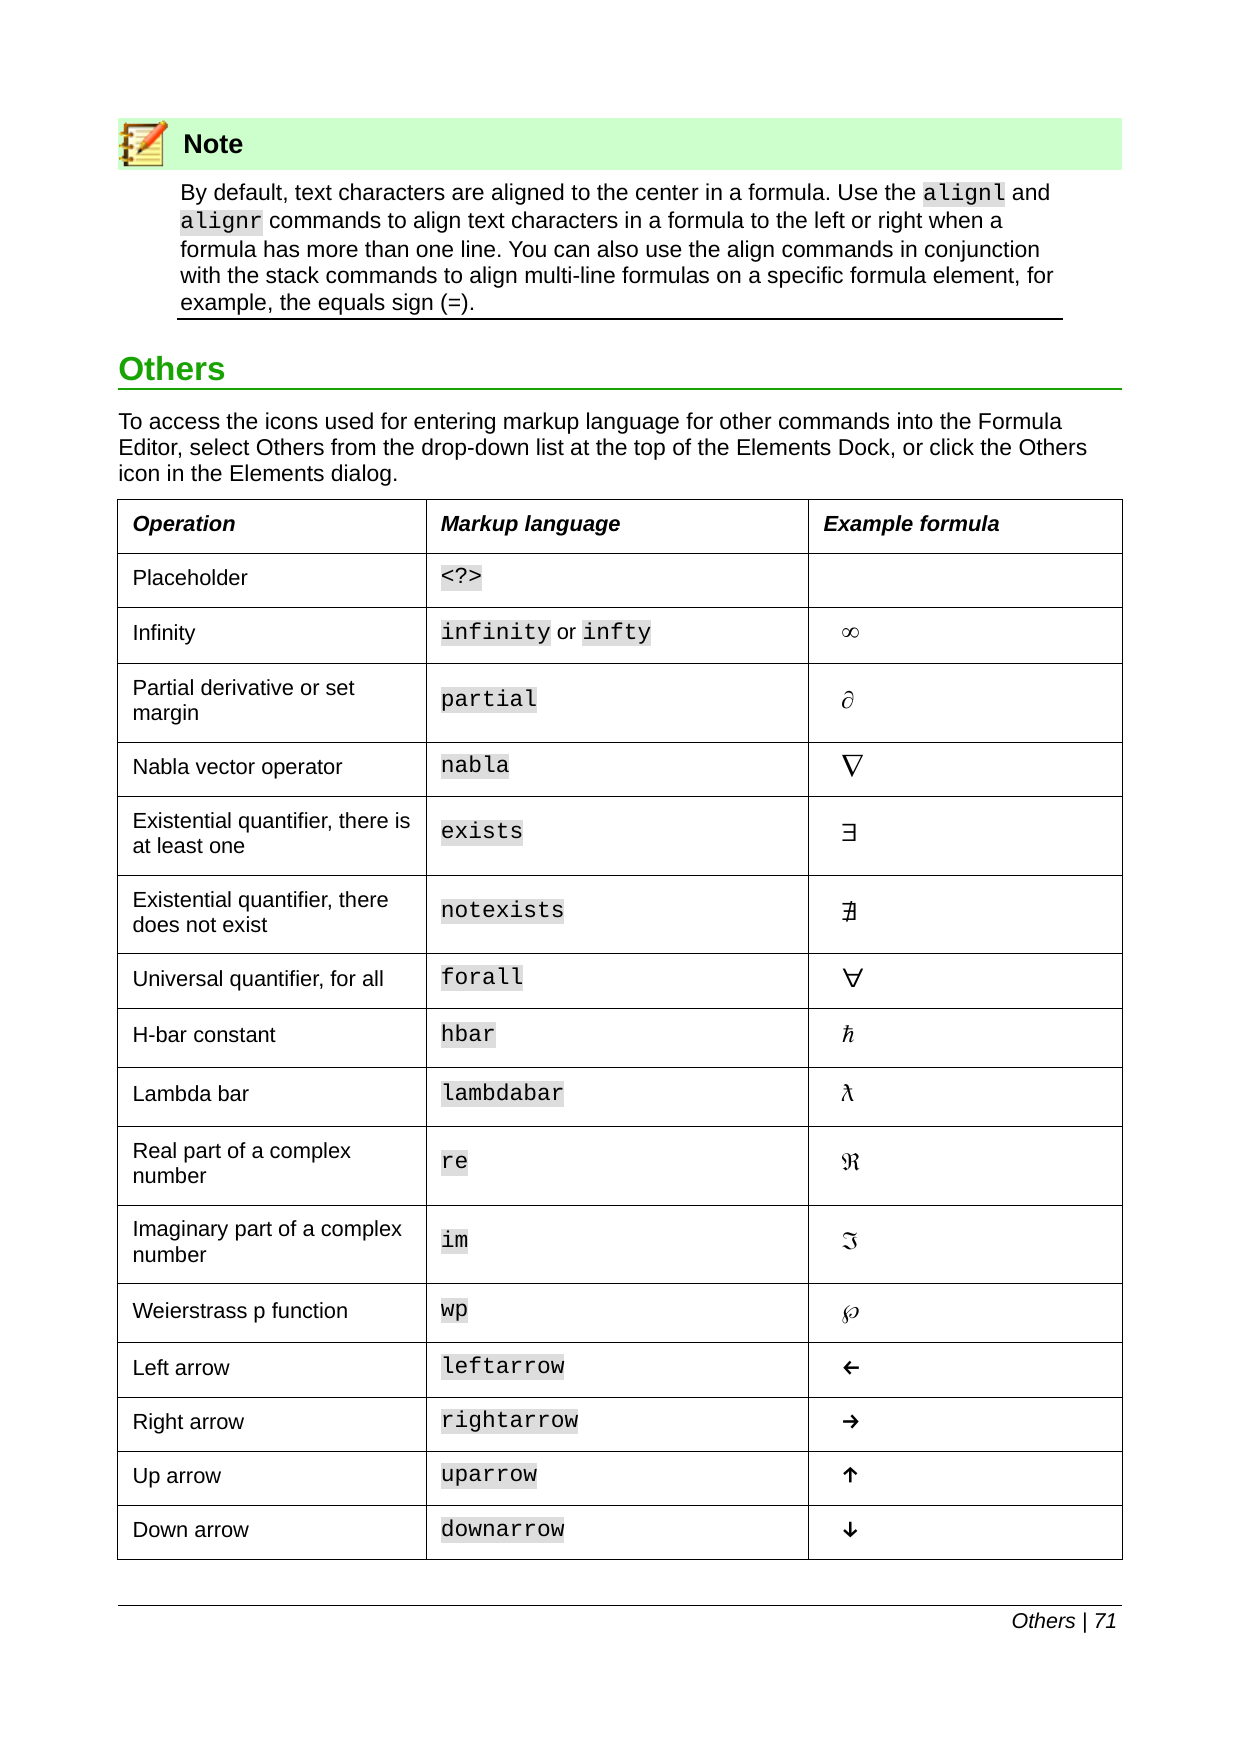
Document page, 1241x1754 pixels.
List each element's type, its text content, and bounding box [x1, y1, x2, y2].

table_cell Nabla vector operator [118, 743, 426, 796]
table_cell forall [427, 954, 808, 1008]
table_cell H-bar constant [118, 1009, 426, 1067]
table_cell re [427, 1127, 808, 1204]
text To access the icons used for entering markup language for other commands into the Formula Editor, select Others from the drop-down list at the top of the Elements Dock, or click the Others icon in the Elements dialog. [118, 408, 1122, 487]
table_cell [809, 954, 1122, 1008]
table_cell [809, 797, 1122, 874]
table_cell nabla [427, 743, 808, 796]
table_cell Existential quantifier, there is at least one [118, 797, 426, 874]
table_cell [809, 1343, 1122, 1397]
table_cell [809, 608, 1122, 663]
table_cell wp [427, 1284, 808, 1342]
table_cell infinity or infty [427, 608, 808, 663]
table_cell Down arrow [118, 1506, 426, 1559]
table_cell <?> [427, 554, 808, 607]
table_cell Universal quantifier, for all [118, 954, 426, 1008]
table_header Markup language [427, 500, 808, 553]
table_cell partial [427, 664, 808, 742]
table_header Operation [118, 500, 426, 553]
table_cell [809, 1506, 1122, 1559]
subtitle Others [118, 349, 1122, 388]
table_cell Weierstrass p function [118, 1284, 426, 1342]
table_cell Placeholder [118, 554, 426, 607]
table_cell rightarrow [427, 1398, 808, 1451]
table_cell Existential quantifier, there does not exist [118, 876, 426, 953]
table_cell Right arrow [118, 1398, 426, 1451]
table_cell [809, 1068, 1122, 1126]
table_cell [809, 1452, 1122, 1505]
table_cell im [427, 1206, 808, 1283]
table_cell Real part of a complex number [118, 1127, 426, 1204]
table_cell [809, 1206, 1122, 1283]
table_cell [809, 1398, 1122, 1451]
table_cell [809, 554, 1122, 607]
picture [119, 119, 170, 170]
table_cell Up arrow [118, 1452, 426, 1505]
table_cell Imaginary part of a complex number [118, 1206, 426, 1283]
table_cell lambdabar [427, 1068, 808, 1126]
table_cell [809, 743, 1122, 796]
table_cell leftarrow [427, 1343, 808, 1397]
table_cell [809, 1009, 1122, 1067]
table_cell [809, 1127, 1122, 1204]
table_cell Partial derivative or set margin [118, 664, 426, 742]
table_cell Left arrow [118, 1343, 426, 1397]
table_cell [809, 664, 1122, 742]
text By default, text characters are aligned to the center in a formula. Use the alignl and alignr commands to align text characters in a formula to the left or right when a formula has more than one line. You can also use the align commands in conjunction with the stack commands to align multi-line formulas on a specific formula element, for example, the equals sign (=). [177, 176, 1063, 318]
table_cell exists [427, 797, 808, 874]
table_cell Infinity [118, 608, 426, 663]
subtitle Note [118, 118, 1122, 170]
table_cell uparrow [427, 1452, 808, 1505]
table_cell hbar [427, 1009, 808, 1067]
table_cell notexists [427, 876, 808, 953]
table_cell [809, 1284, 1122, 1342]
table_cell Lambda bar [118, 1068, 426, 1126]
table_header Example formula [809, 500, 1122, 553]
table_cell [809, 876, 1122, 953]
table_cell downarrow [427, 1506, 808, 1559]
